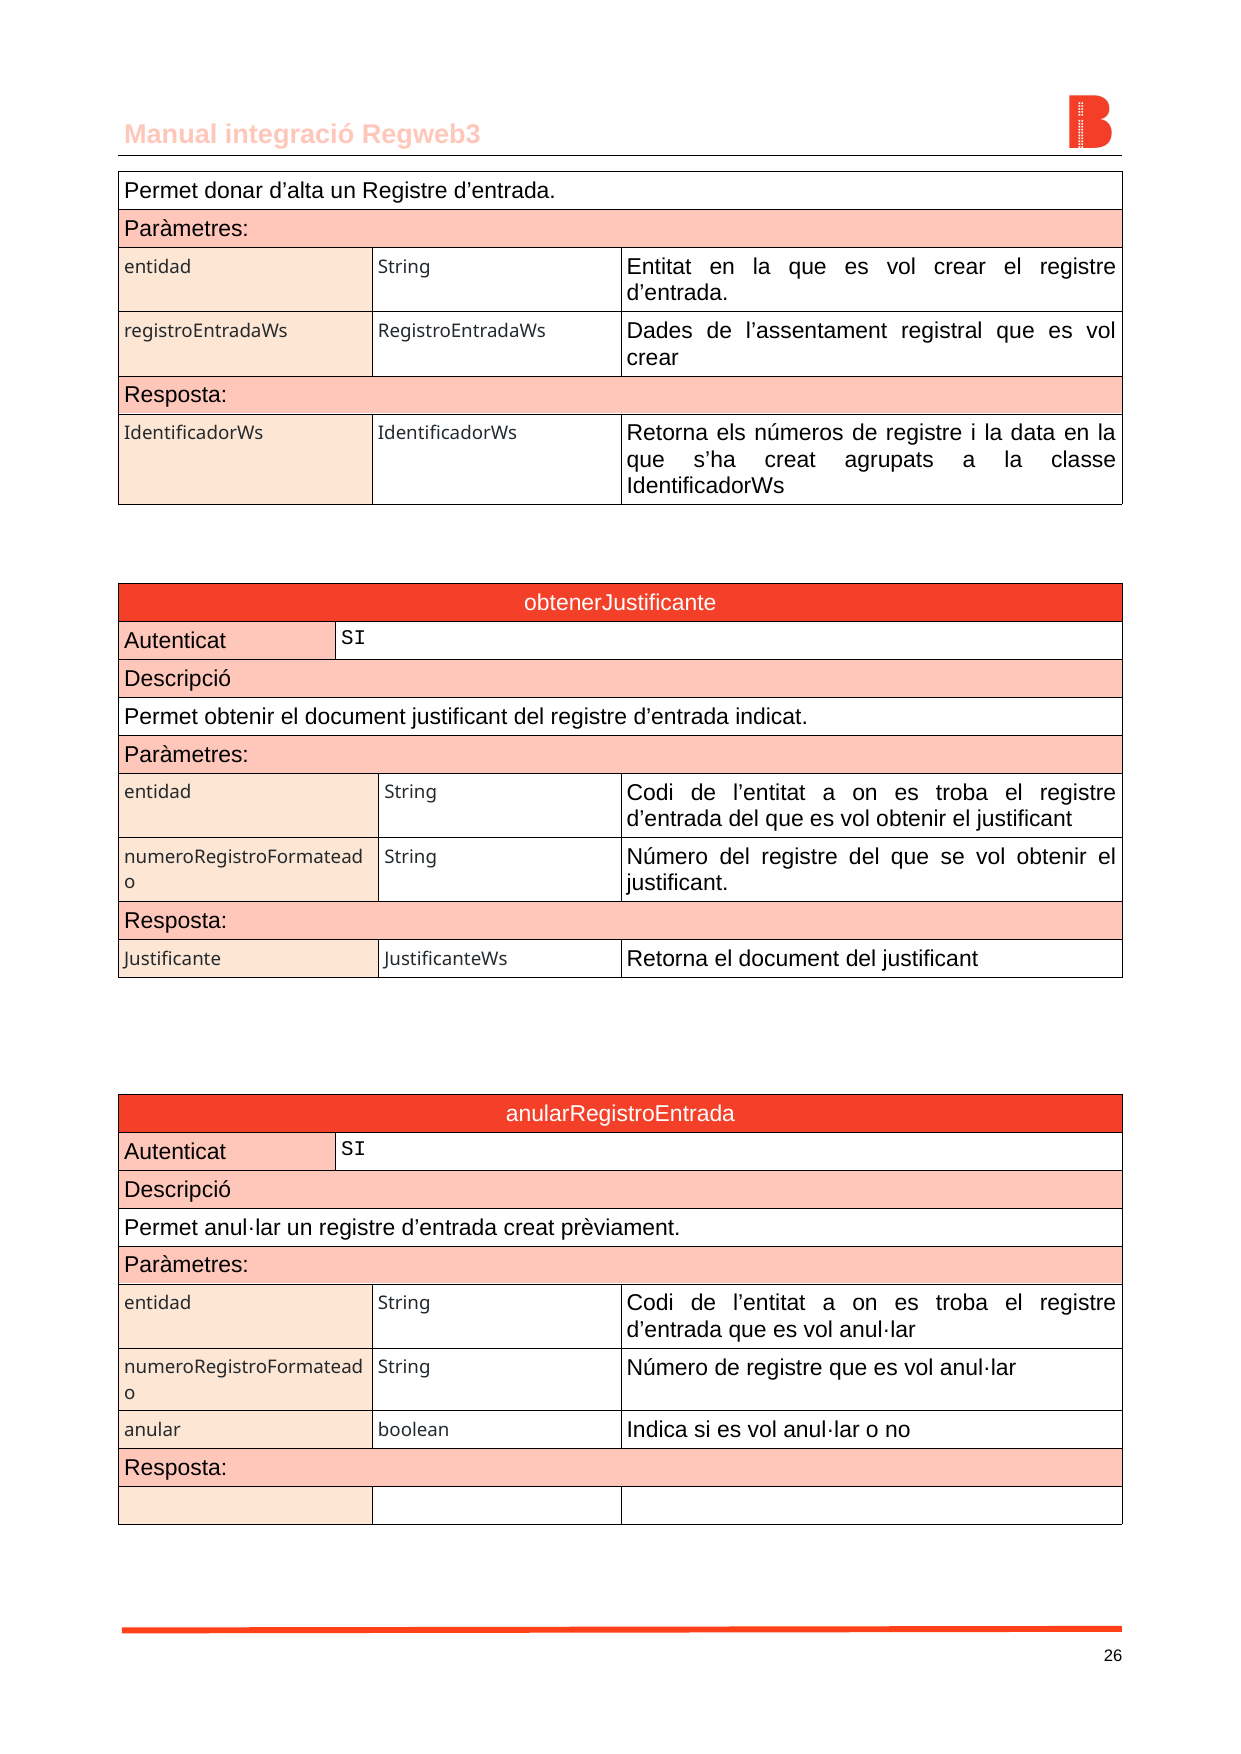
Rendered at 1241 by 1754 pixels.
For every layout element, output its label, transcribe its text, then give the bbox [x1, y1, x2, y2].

table_cell [119, 1487, 372, 1524]
table_cell Permet donar d’alta un Registre d’entrada. [119, 172, 1122, 209]
table_cell [622, 1487, 1122, 1524]
table_cell Autenticat [119, 622, 335, 659]
table_cell Retorna els números de registre i la data en la que s’ha creat agrupats a la classe IdentificadorWs [622, 415, 1122, 504]
table_cell anular [119, 1411, 372, 1448]
table_cell numeroRegistroFormateado [119, 838, 378, 901]
table_cell JustificanteWs [379, 940, 621, 977]
table_cell SI [336, 1133, 1122, 1170]
table_cell Descripció [119, 660, 1122, 697]
table_cell Número del registre del que se vol obtenir el justificant. [622, 838, 1122, 901]
table_cell Descripció [119, 1171, 1122, 1208]
table_cell registroEntradaWs [119, 312, 372, 376]
table_cell Dades de l’assentament registral que es vol crear [622, 312, 1122, 376]
table_cell String [379, 774, 621, 837]
table_cell Justificante [119, 940, 378, 977]
table_cell Retorna el document del justificant [622, 940, 1122, 977]
table_cell Resposta: [119, 902, 1122, 939]
table_cell Codi de l’entitat a on es troba el registre d’entrada del que es vol obtenir el justificant [622, 774, 1122, 837]
table_cell boolean [373, 1411, 621, 1448]
table_cell RegistroEntradaWs [373, 312, 621, 376]
table_cell String [373, 1285, 621, 1348]
table_cell Indica si es vol anul·lar o no [622, 1411, 1122, 1448]
table_cell String [373, 248, 621, 311]
table_header obtenerJustificante [119, 584, 1122, 621]
table_cell Autenticat [119, 1133, 335, 1170]
table_cell Resposta: [119, 1449, 1122, 1486]
picture [1063, 94, 1117, 150]
table_cell Número de registre que es vol anul·lar [622, 1349, 1122, 1410]
table_cell Codi de l’entitat a on es troba el registre d’entrada que es vol anul·lar [622, 1285, 1122, 1348]
table_cell Paràmetres: [119, 736, 1122, 773]
table_cell IdentificadorWs [119, 415, 372, 504]
table_cell entidad [119, 248, 372, 311]
table_cell String [379, 838, 621, 901]
table_cell IdentificadorWs [373, 415, 621, 504]
table_cell Resposta: [119, 377, 1122, 413]
table_cell Paràmetres: [119, 210, 1122, 247]
table_cell String [373, 1349, 621, 1410]
table_cell entidad [119, 774, 378, 837]
table_cell numeroRegistroFormateado [119, 1349, 372, 1410]
table_cell entidad [119, 1285, 372, 1348]
table_cell Permet anul·lar un registre d’entrada creat prèviament. [119, 1209, 1122, 1246]
table_cell [373, 1487, 621, 1524]
table_cell SI [336, 622, 1122, 659]
table_cell Permet obtenir el document justificant del registre d’entrada indicat. [119, 698, 1122, 735]
table_cell Entitat en la que es vol crear el registre d’entrada. [622, 248, 1122, 311]
table_header anularRegistroEntrada [119, 1095, 1122, 1132]
table_cell Paràmetres: [119, 1247, 1122, 1283]
